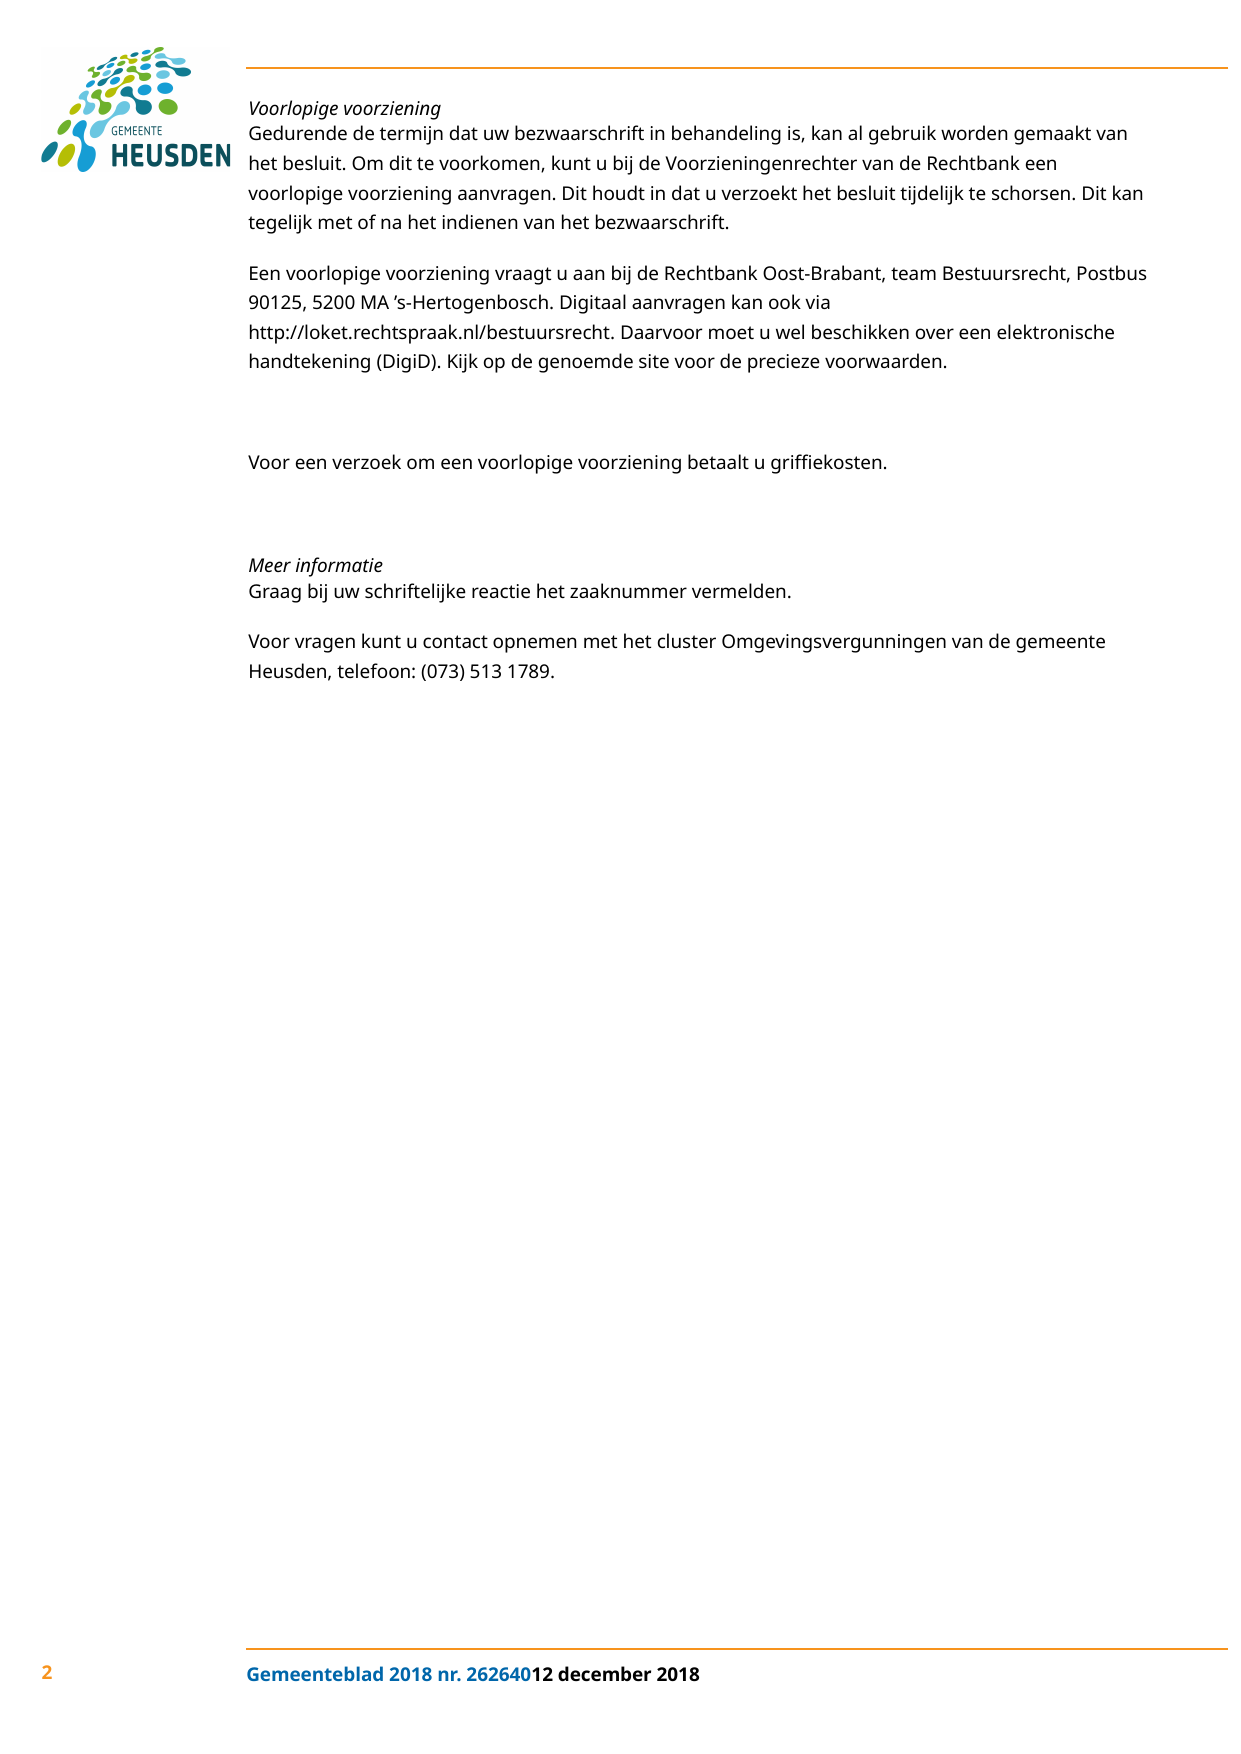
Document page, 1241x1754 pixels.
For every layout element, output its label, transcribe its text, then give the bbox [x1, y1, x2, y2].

text Een voorlopige voorziening vraagt u aan bij de Rechtbank Oost-Brabant, team Bestuursrecht, Postbus 90125, 5200 MA ’s-Hertogenbosch. Digitaal aanvragen kan ook via http://loket.rechtspraak.nl/bestuursrecht. Daarvoor moet u wel beschikken over een elektronische handtekening (DigiD). Kijk op de genoemde site voor de precieze voorwaarden. [248, 260, 1152, 374]
text Voor vragen kunt u contact opnemen met het cluster Omgevingsvergunningen van de gemeente Heusden, telefoon: (073) 513 1789. [248, 629, 1152, 684]
picture [41, 47, 231, 172]
text Gedurende de termijn dat uw bezwaarschrift in behandeling is, kan al gebruik worden gemaakt van het besluit. Om dit te voorkomen, kunt u bij de Voorzieningenrechter van de Rechtbank een voorlopige voorziening aanvragen. Dit houdt in dat u verzoekt het besluit tijdelijk te schorsen. Dit kan tegelijk met of na het indienen van het bezwaarschrift. [248, 121, 1152, 235]
text Voorlopige voorziening [248, 95, 1152, 121]
text Voor een verzoek om een voorlopige voorziening betaalt u griffiekosten. [248, 449, 1152, 475]
text Meer informatie [248, 552, 1152, 578]
text Graag bij uw schriftelijke reactie het zaaknummer vermelden. [248, 578, 1152, 604]
